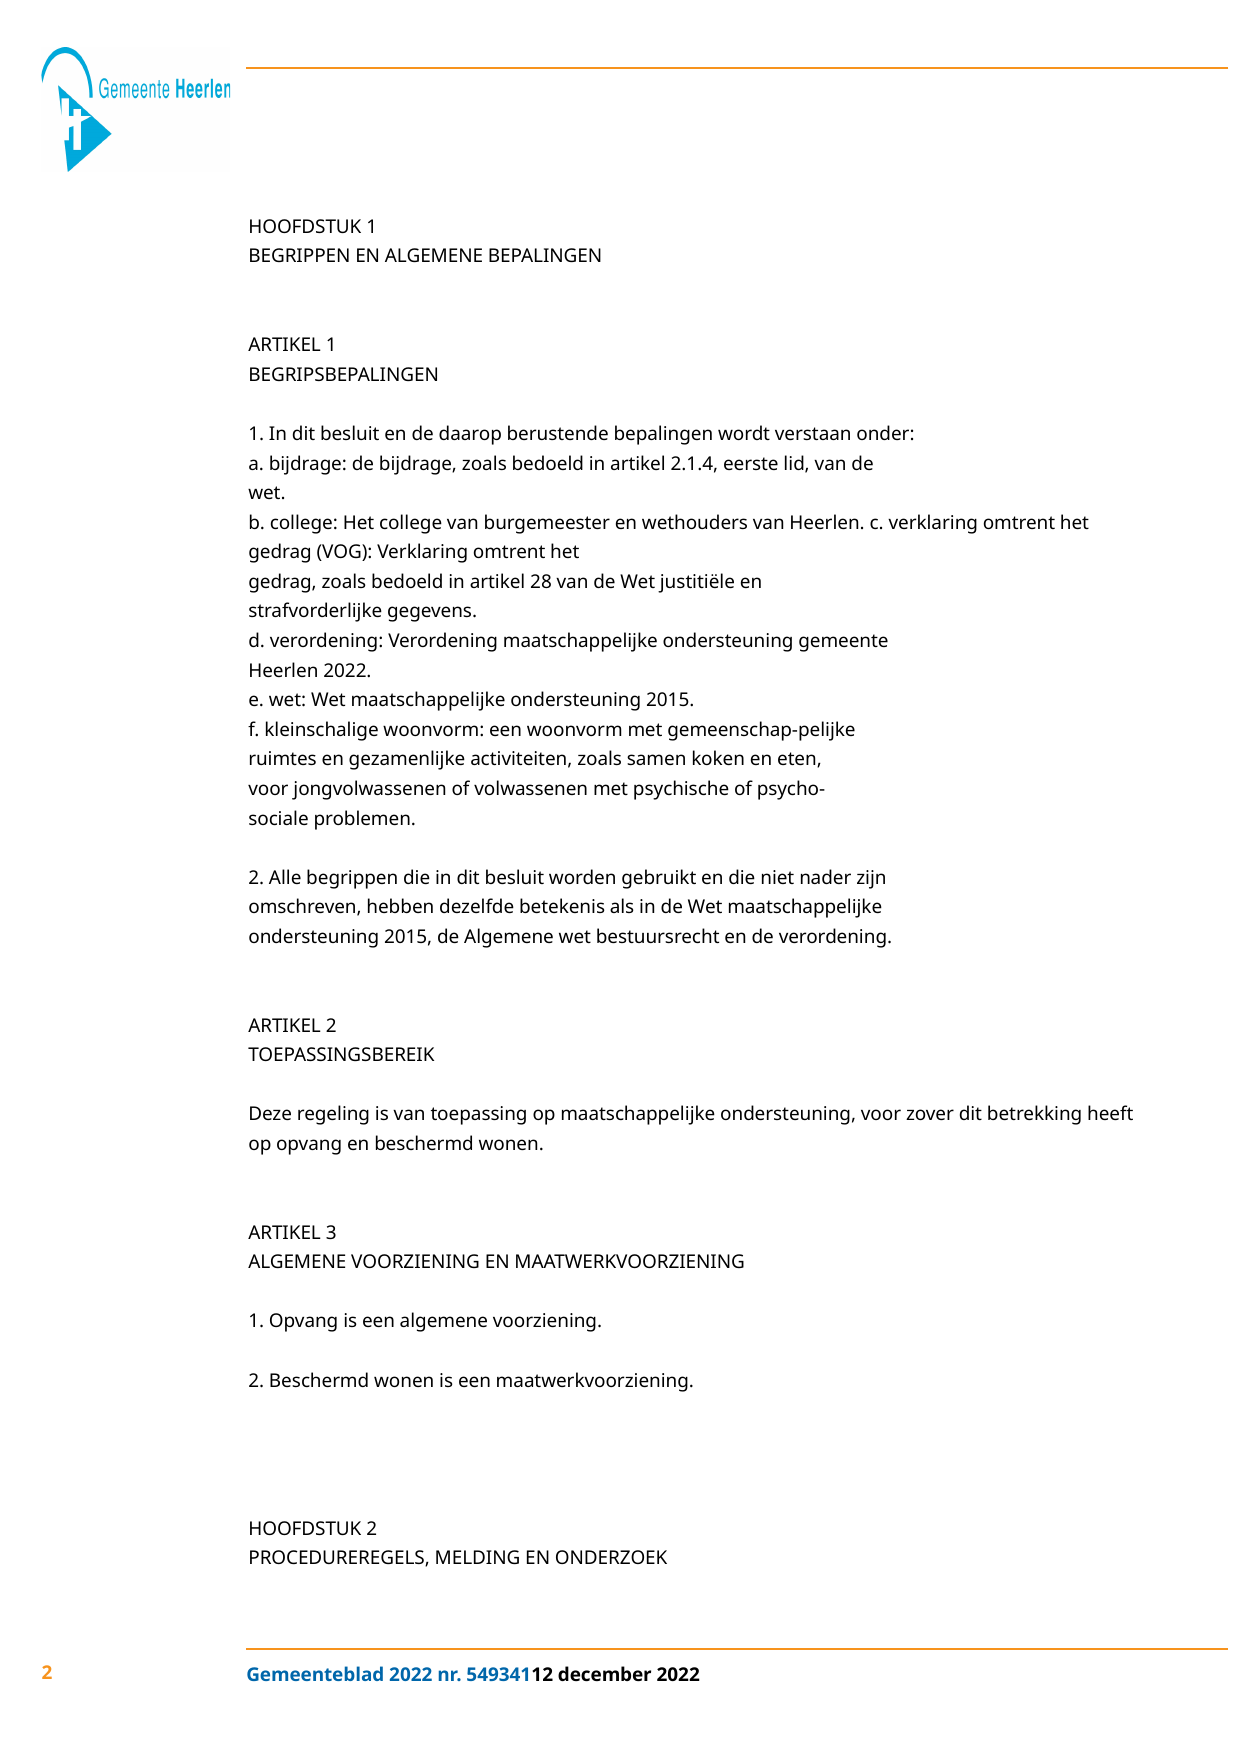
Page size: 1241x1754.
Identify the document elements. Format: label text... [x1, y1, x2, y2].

text a. bijdrage: de bijdrage, zoals bedoeld in artikel 2.1.4, eerste lid, van de [248, 450, 1152, 476]
text ARTIKEL 1 [248, 331, 1152, 357]
text ruimtes en gezamenlijke activiteiten, zoals samen koken en eten, [248, 746, 1152, 771]
text BEGRIPSBEPALINGEN [248, 361, 1152, 387]
text ALGEMENE VOORZIENING EN MAATWERKVOORZIENING [248, 1248, 1152, 1274]
text gedrag, zoals bedoeld in artikel 28 van de Wet justitiële en [248, 568, 1152, 594]
text Deze regeling is van toepassing op maatschappelijke ondersteuning, voor zover dit betrekking heeft op opvang en beschermd wonen. [248, 1101, 1152, 1156]
text ARTIKEL 2 [248, 1012, 1152, 1038]
text HOOFDSTUK 2 [248, 1515, 1152, 1541]
text b. college: Het college van burgemeester en wethouders van Heerlen. c. verklaring omtrent het gedrag (VOG): Verklaring omtrent het [248, 509, 1152, 564]
text omschreven, hebben dezelfde betekenis als in de Wet maatschappelijke [248, 893, 1152, 919]
text 1. In dit besluit en de daarop berustende bepalingen wordt verstaan onder: [248, 420, 1152, 446]
text voor jongvolwassenen of volwassenen met psychische of psycho- [248, 775, 1152, 801]
text TOEPASSINGSBEREIK [248, 1041, 1152, 1067]
text ondersteuning 2015, de Algemene wet bestuursrecht en de verordening. [248, 923, 1152, 949]
text Heerlen 2022. [248, 657, 1152, 683]
text f. kleinschalige woonvorm: een woonvorm met gemeenschap-pelijke [248, 716, 1152, 742]
text wet. [248, 479, 1152, 505]
text ARTIKEL 3 [248, 1219, 1152, 1245]
text d. verordening: Verordening maatschappelijke ondersteuning gemeente [248, 627, 1152, 653]
text e. wet: Wet maatschappelijke ondersteuning 2015. [248, 686, 1152, 712]
text 2. Beschermd wonen is een maatwerkvoorziening. [248, 1367, 1152, 1393]
text BEGRIPPEN EN ALGEMENE BEPALINGEN [248, 243, 1152, 268]
picture [41, 47, 59, 70]
text sociale problemen. [248, 805, 1152, 831]
text PROCEDUREREGELS, MELDING EN ONDERZOEK [248, 1544, 1152, 1570]
picture [41, 47, 231, 172]
text 2. Alle begrippen die in dit besluit worden gebruikt en die niet nader zijn [248, 864, 1152, 890]
text HOOFDSTUK 1 [248, 213, 1152, 239]
text strafvorderlijke gegevens. [248, 598, 1152, 623]
text 1. Opvang is een algemene voorziening. [248, 1308, 1152, 1333]
